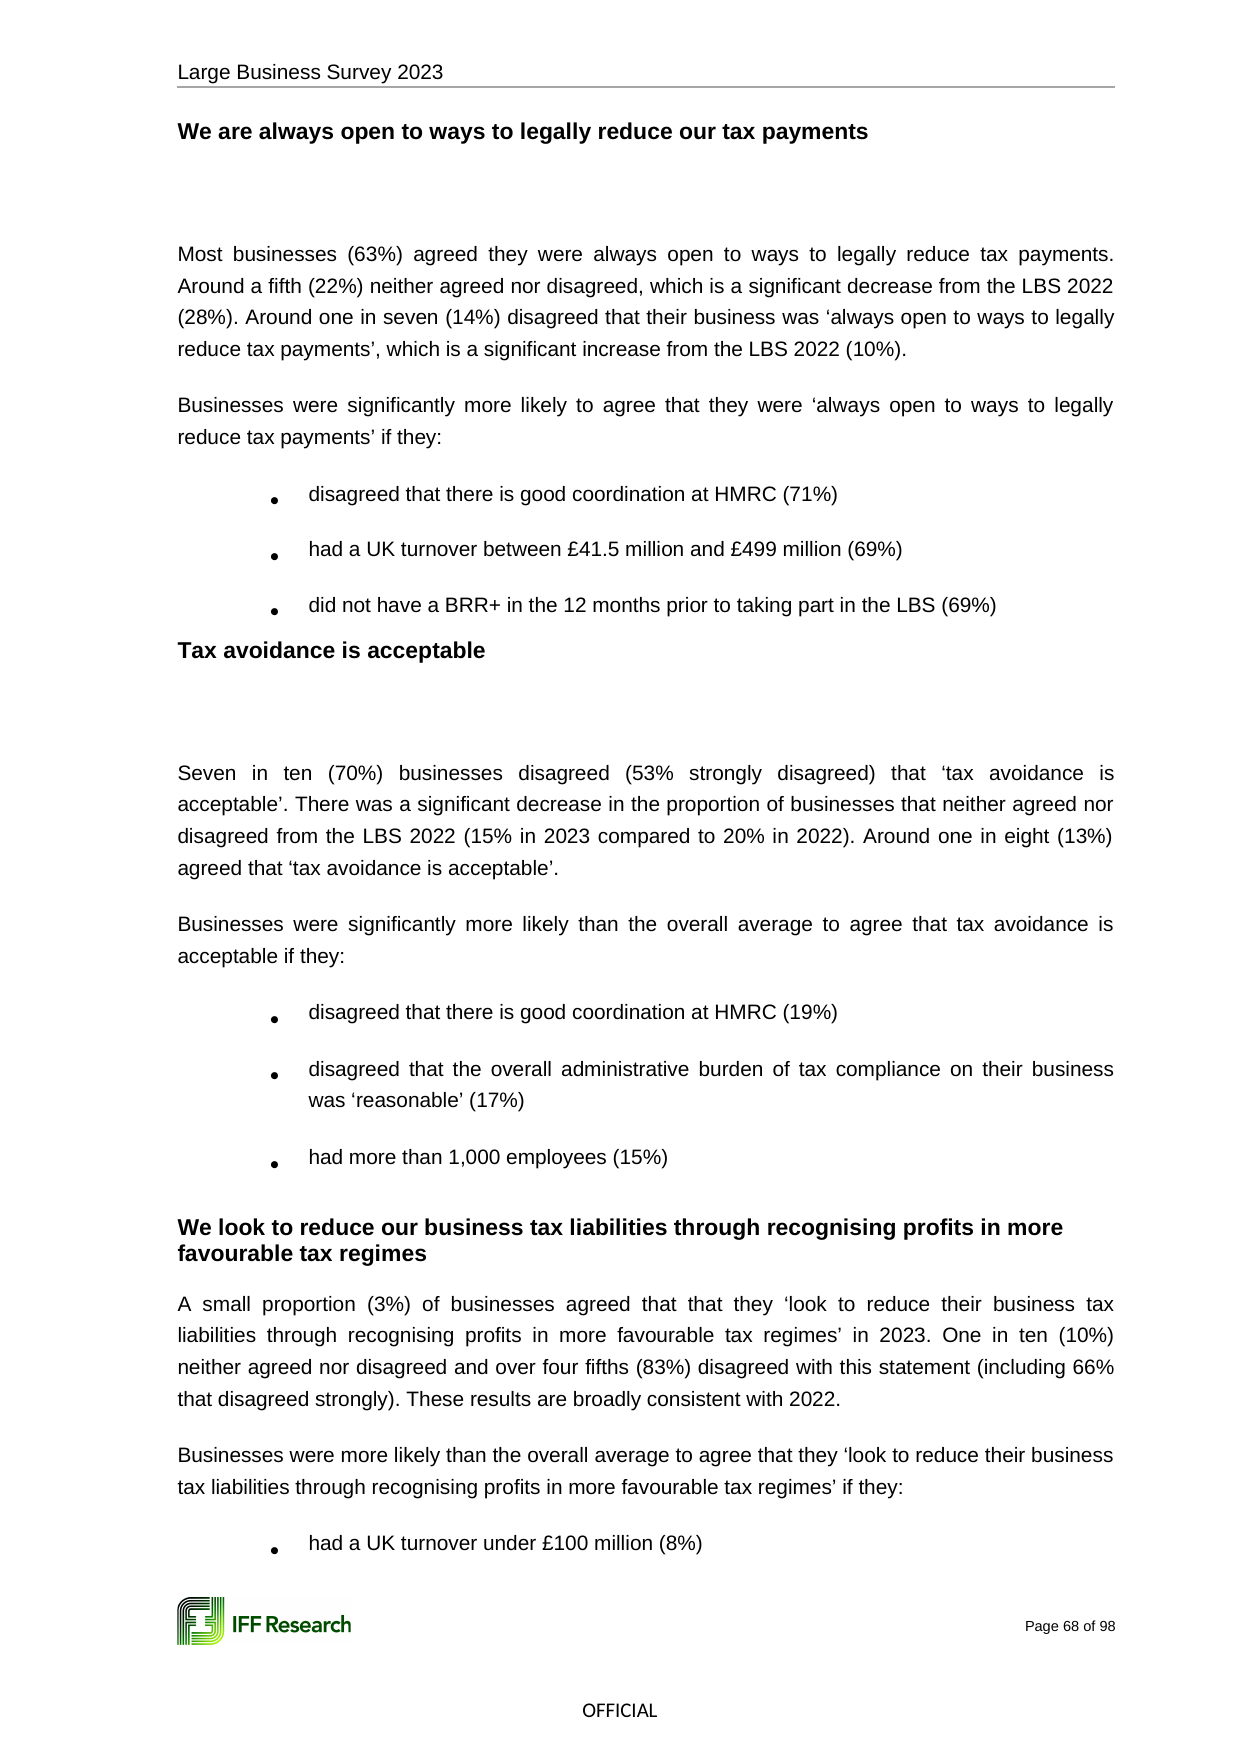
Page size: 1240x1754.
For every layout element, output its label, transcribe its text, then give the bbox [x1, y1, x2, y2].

list disagreed that the overall administrative burden of tax compliance on their business was ‘reasonable’ (17%) [271, 1057, 1115, 1120]
text Businesses were significantly more likely than the overall average to agree that tax avoidance is acceptable if they: [177, 912, 1115, 975]
text Seven in ten (70%) businesses disagreed (53% strongly disagreed) that ‘tax avoidance is acceptable’. There was a significant decrease in the proportion of businesses that neither agreed nor disagreed from the LBS 2022 (15% in 2023 compared to 20% in 2022). Around one in eight (13%) agreed that ‘tax avoidance is acceptable’. [177, 761, 1115, 887]
list had a UK turnover under £100 million (8%) [271, 1531, 1115, 1563]
list disagreed that there is good coordination at HMRC (19%) [271, 1000, 1115, 1032]
list had a UK turnover between £41.5 million and £499 million (69%) [271, 537, 1115, 569]
text Businesses were significantly more likely to agree that they were ‘always open to ways to legally reduce tax payments’ if they: [177, 393, 1115, 456]
list did not have a BRR+ in the 12 months prior to taking part in the LBS (69%) [271, 593, 1115, 624]
subtitle We are always open to ways to legally reduce our tax payments [177, 118, 1115, 242]
list disagreed that there is good coordination at HMRC (71%) [271, 481, 1115, 513]
text Businesses were more likely than the overall average to agree that they ‘look to reduce their business tax liabilities through recognising profits in more favourable tax regimes’ if they: [177, 1443, 1115, 1506]
subtitle We look to reduce our business tax liabilities through recognising profits in more favourable tax regimes [177, 1214, 1115, 1267]
list had more than 1,000 employees (15%) [271, 1145, 1115, 1177]
subtitle Tax avoidance is acceptable [177, 637, 1115, 761]
text A small proportion (3%) of businesses agreed that that they ‘look to reduce their business tax liabilities through recognising profits in more favourable tax regimes’ in 2023. One in ten (10%) neither agreed nor disagreed and over four fifths (83%) disagreed with this statement (including 66% that disagreed strongly). These results are broadly consistent with 2022. [177, 1292, 1115, 1418]
text Most businesses (63%) agreed they were always open to ways to legally reduce tax payments. Around a fifth (22%) neither agreed nor disagreed, which is a significant decrease from the LBS 2022 (28%). Around one in seven (14%) disagreed that their business was ‘always open to ways to legally reduce tax payments’, which is a significant increase from the LBS 2022 (10%). [177, 242, 1115, 368]
